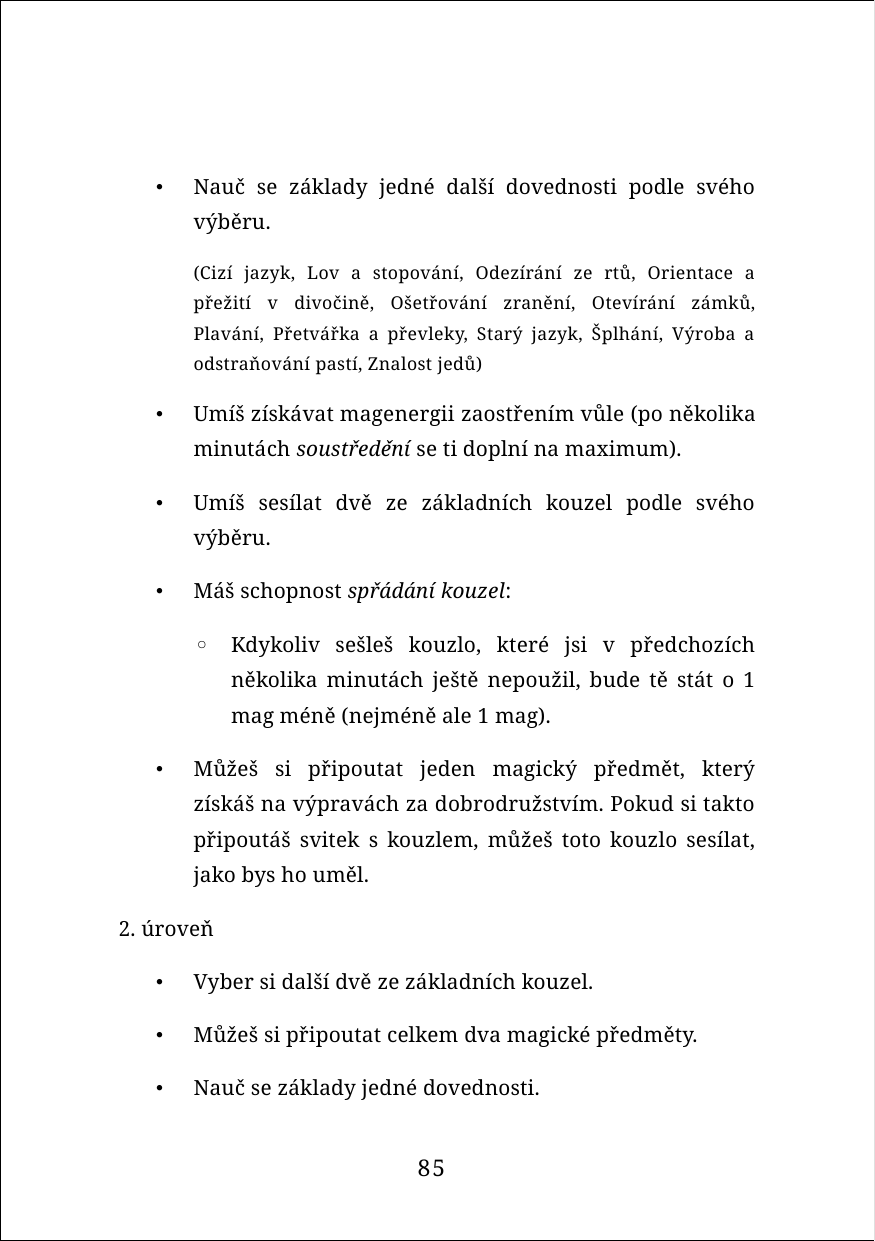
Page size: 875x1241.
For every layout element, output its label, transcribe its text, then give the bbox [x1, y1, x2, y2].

text 2. úroveň [118, 914, 756, 942]
list Umíš sesílat dvě ze základních kouzel podle svého výběru. [156, 488, 756, 552]
list (Cizí jazyk, Lov a stopování, Odezírání ze rtů, Orientace a přežití v divočině, Ošetřování zranění, Otevírání zámků, Plavání, Přetvářka a převleky, Starý jazyk, Šplhání, Výroba a odstraňování pastí, Znalost jedů) [156, 261, 756, 375]
list Nauč se základy jedné dovednosti. [156, 1073, 756, 1102]
list Kdykoliv sešleš kouzlo, které jsi v předchozích několika minutách ještě nepoužil, bude tě stát o 1 mag méně (nejméně ale 1 mag). [193, 630, 756, 729]
list Nauč se základy jedné další dovednosti podle svého výběru. [156, 172, 756, 236]
list Umíš získávat magenergii zaostřením vůle (po několika minutách soustředění se ti doplní na maximum). [156, 399, 756, 463]
list Máš schopnost spřádání kouzel: [156, 577, 756, 605]
list Vyber si další dvě ze základních kouzel. [156, 967, 756, 996]
list Můžeš si připoutat jeden magický předmět, který získáš na výpravách za dobrodružstvím. Pokud si takto připoutáš svitek s kouzlem, můžeš toto kouzlo sesílat, jako bys ho uměl. [156, 754, 756, 889]
list Můžeš si připoutat celkem dva magické předměty. [156, 1020, 756, 1049]
